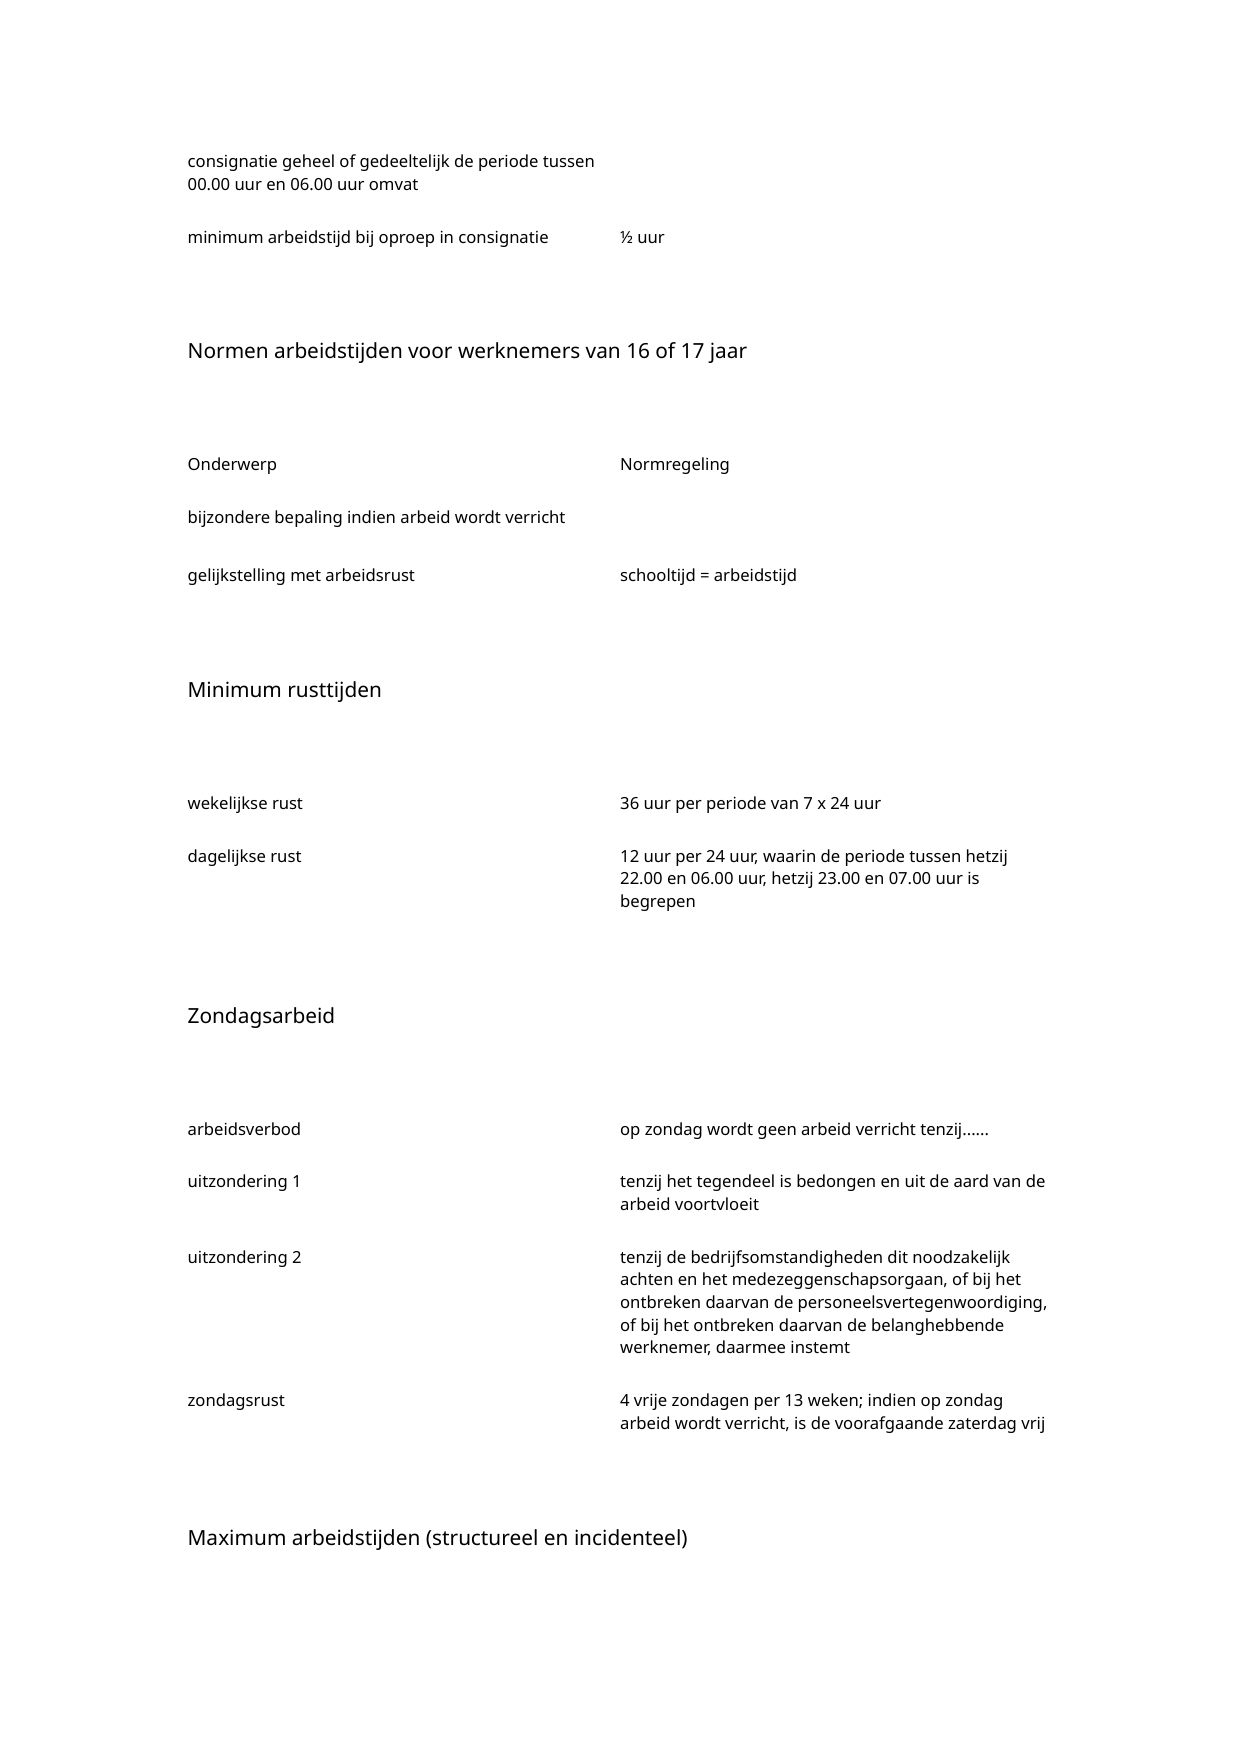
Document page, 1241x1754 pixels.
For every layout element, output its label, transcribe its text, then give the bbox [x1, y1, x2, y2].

table_header Normregeling [620, 453, 1053, 506]
text Minimum rusttijden [187, 675, 1053, 704]
text Zondagsarbeid [187, 1001, 1053, 1029]
table_cell bijzondere bepaling indien arbeid wordt verricht [188, 506, 620, 564]
table_header wekelijkse rust [188, 792, 620, 844]
table_header op zondag wordt geen arbeid verricht tenzij...... [620, 1117, 1053, 1170]
table_cell minimum arbeidstijd bij oproep in consignatie [188, 225, 620, 278]
table_cell dagelijkse rust [188, 844, 620, 942]
text Normen arbeidstijden voor werknemers van 16 of 17 jaar [187, 337, 1053, 365]
table_cell [620, 150, 1053, 225]
table_cell gelijkstelling met arbeidsrust [188, 564, 620, 617]
table_cell 4 vrije zondagen per 13 weken; indien op zondag arbeid wordt verricht, is de voorafgaande zaterdag vrij [620, 1389, 1053, 1464]
table_cell ½ uur [620, 225, 1053, 278]
table_cell schooltijd = arbeidstijd [620, 564, 1053, 617]
table_cell 12 uur per 24 uur, waarin de periode tussen hetzij 22.00 en 06.00 uur, hetzij 23.00 en 07.00 uur is begrepen [620, 844, 1053, 942]
table_cell zondagsrust [188, 1389, 620, 1464]
table_header Onderwerp [188, 453, 620, 506]
table_header 36 uur per periode van 7 x 24 uur [620, 792, 1053, 844]
table_cell uitzondering 2 [188, 1245, 620, 1389]
table_cell consignatie geheel of gedeeltelijk de periode tussen 00.00 uur en 06.00 uur omvat [188, 150, 620, 225]
table_cell [620, 506, 1053, 564]
table_cell tenzij de bedrijfsomstandigheden dit noodzakelijk achten en het medezeggenschapsorgaan, of bij het ontbreken daarvan de personeelsvertegenwoordiging, of bij het ontbreken daarvan de belanghebbende werknemer, daarmee instemt [620, 1245, 1053, 1389]
table_cell tenzij het tegendeel is bedongen en uit de aard van de arbeid voortvloeit [620, 1170, 1053, 1245]
table_cell uitzondering 1 [188, 1170, 620, 1245]
table_header arbeidsverbod [188, 1117, 620, 1170]
text Maximum arbeidstijden (structureel en incidenteel) [187, 1523, 1053, 1551]
